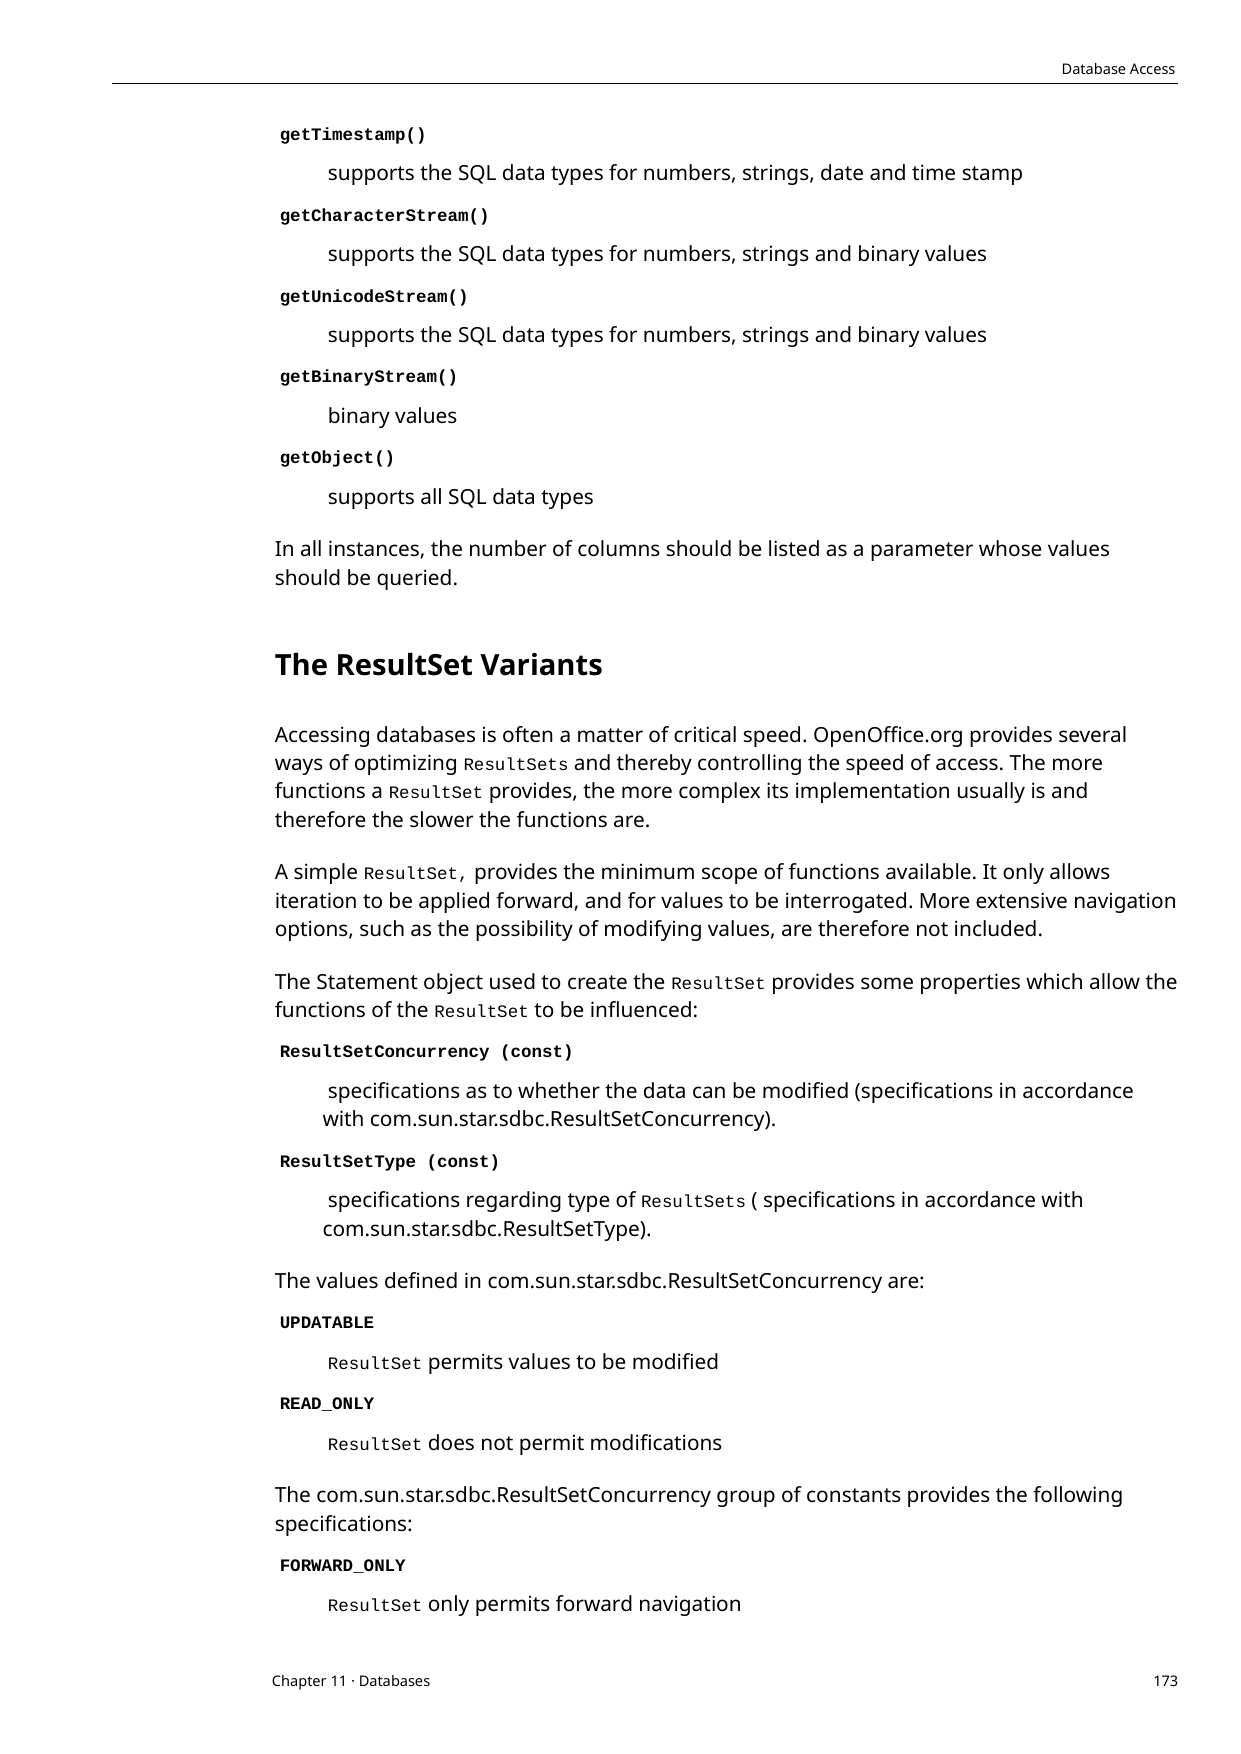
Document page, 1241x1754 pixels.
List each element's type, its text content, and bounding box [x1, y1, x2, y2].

list getObject() [274, 441, 1178, 470]
list binary values [322, 401, 1178, 429]
list ResultSetType (const) [274, 1145, 1178, 1173]
list UPDATABLE [274, 1307, 1178, 1335]
list ResultSet does not permit modifications [322, 1428, 1178, 1456]
list supports all SQL data types [322, 482, 1178, 510]
list getUnicodeStream() [274, 280, 1178, 308]
list supports the SQL data types for numbers, strings, date and time stamp [322, 158, 1178, 187]
subtitle The ResultSet Variants [274, 644, 1178, 684]
list FORWARD_ONLY [274, 1549, 1178, 1577]
list specifications regarding type of ResultSets ( specifications in accordance with com.sun.star.sdbc.ResultSetType). [322, 1185, 1178, 1242]
list supports the SQL data types for numbers, strings and binary values [322, 320, 1178, 349]
list ResultSet permits values to be modified [322, 1347, 1178, 1375]
list getTimestamp() [274, 118, 1178, 147]
list getBinaryStream() [274, 361, 1178, 389]
text In all instances, the number of columns should be listed as a parameter whose values should be queried. [274, 534, 1178, 591]
list ResultSet only permits forward navigation [322, 1589, 1178, 1618]
text The Statement object used to create the ResultSet provides some properties which allow the functions of the ResultSet to be influenced: [274, 967, 1178, 1024]
text The com.sun.star.sdbc.ResultSetConcurrency group of constants provides the following specifications: [274, 1480, 1178, 1537]
list ResultSetConcurrency (const) [274, 1036, 1178, 1064]
list getCharacterStream() [274, 199, 1178, 227]
text Accessing databases is often a matter of critical speed. OpenOffice.org provides several ways of optimizing ResultSets and thereby controlling the speed of access. The more functions a ResultSet provides, the more complex its implementation usually is and therefore the slower the functions are. [274, 720, 1178, 833]
text A simple ResultSet, provides the minimum scope of functions available. It only allows iteration to be applied forward, and for values to be interrogated. More extensive navigation options, such as the possibility of modifying values, are therefore not included. [274, 857, 1178, 943]
list supports the SQL data types for numbers, strings and binary values [322, 239, 1178, 268]
list specifications as to whether the data can be modified (specifications in accordance with com.sun.star.sdbc.ResultSetConcurrency). [322, 1076, 1178, 1133]
text The values defined in com.sun.star.sdbc.ResultSetConcurrency are: [274, 1266, 1178, 1294]
list READ_ONLY [274, 1387, 1178, 1416]
